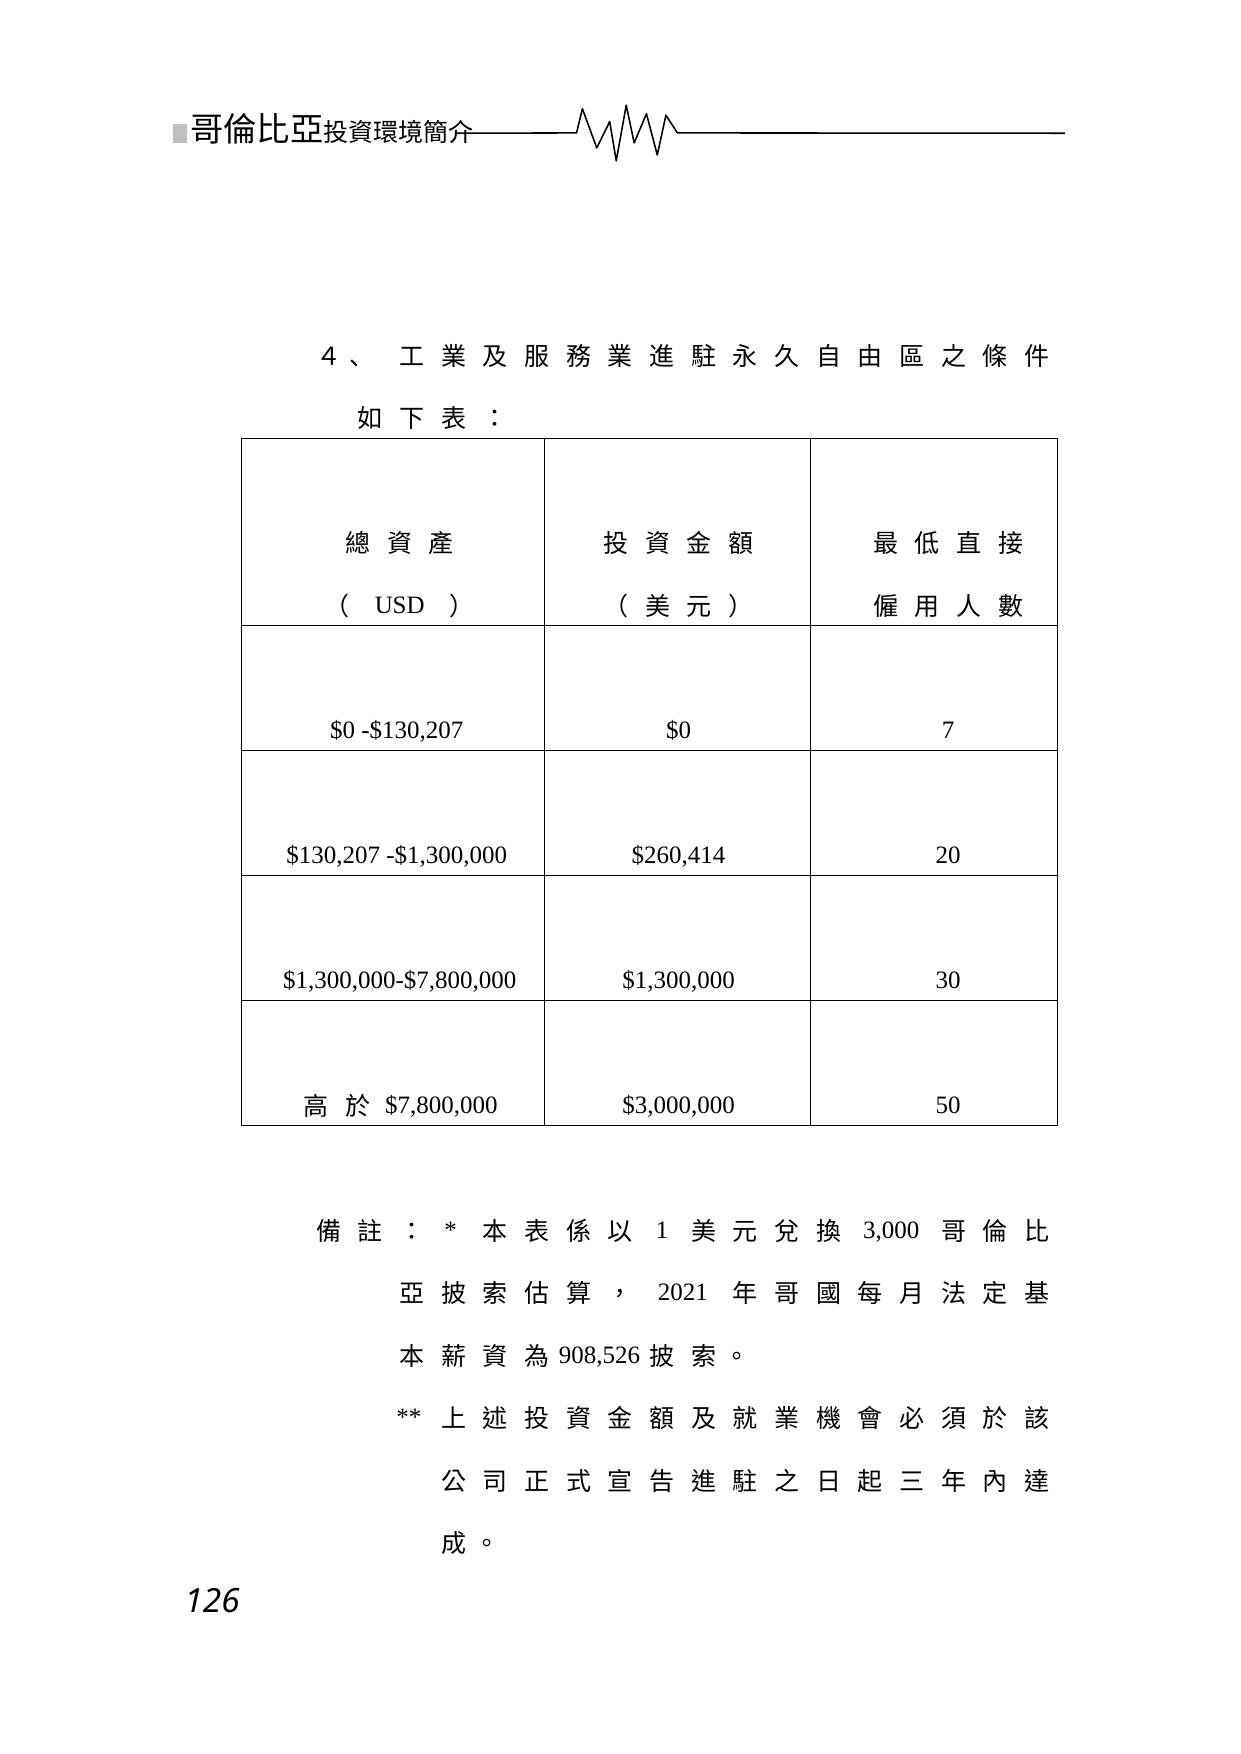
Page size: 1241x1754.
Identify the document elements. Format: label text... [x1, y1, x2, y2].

table_cell 高於$7,800,000 [242, 1001, 544, 1125]
table_cell $260,414 [545, 751, 810, 875]
text ４、工業及服務業進駐永久自由區之條件如下表： [281, 313, 1058, 438]
table_cell 20 [811, 751, 1057, 875]
text ** 上述投資金額及就業機會必須於該公司正式宣告進駐之日起三年內達成。 [360, 1375, 1058, 1563]
table_cell $130,207 -$1,300,000 [242, 751, 544, 875]
table_cell $0 [545, 626, 810, 750]
table_header 最低直接僱用人數 [811, 439, 1057, 625]
table_cell 50 [811, 1001, 1057, 1125]
table_cell 7 [811, 626, 1057, 750]
table_cell $1,300,000 [545, 876, 810, 1000]
table_header 投資金額（美元） [545, 439, 810, 625]
table_cell $3,000,000 [545, 1001, 810, 1125]
text 備註：* 本表係以1美元兌換3,000哥倫比亞披索估算，2021年哥國每月法定基本薪資為908,526披索。 [281, 1188, 1058, 1375]
table_cell 30 [811, 876, 1057, 1000]
table_header 總資產（USD） [242, 439, 544, 625]
table_cell $0 -$130,207 [242, 626, 544, 750]
table_cell $1,300,000-$7,800,000 [242, 876, 544, 1000]
